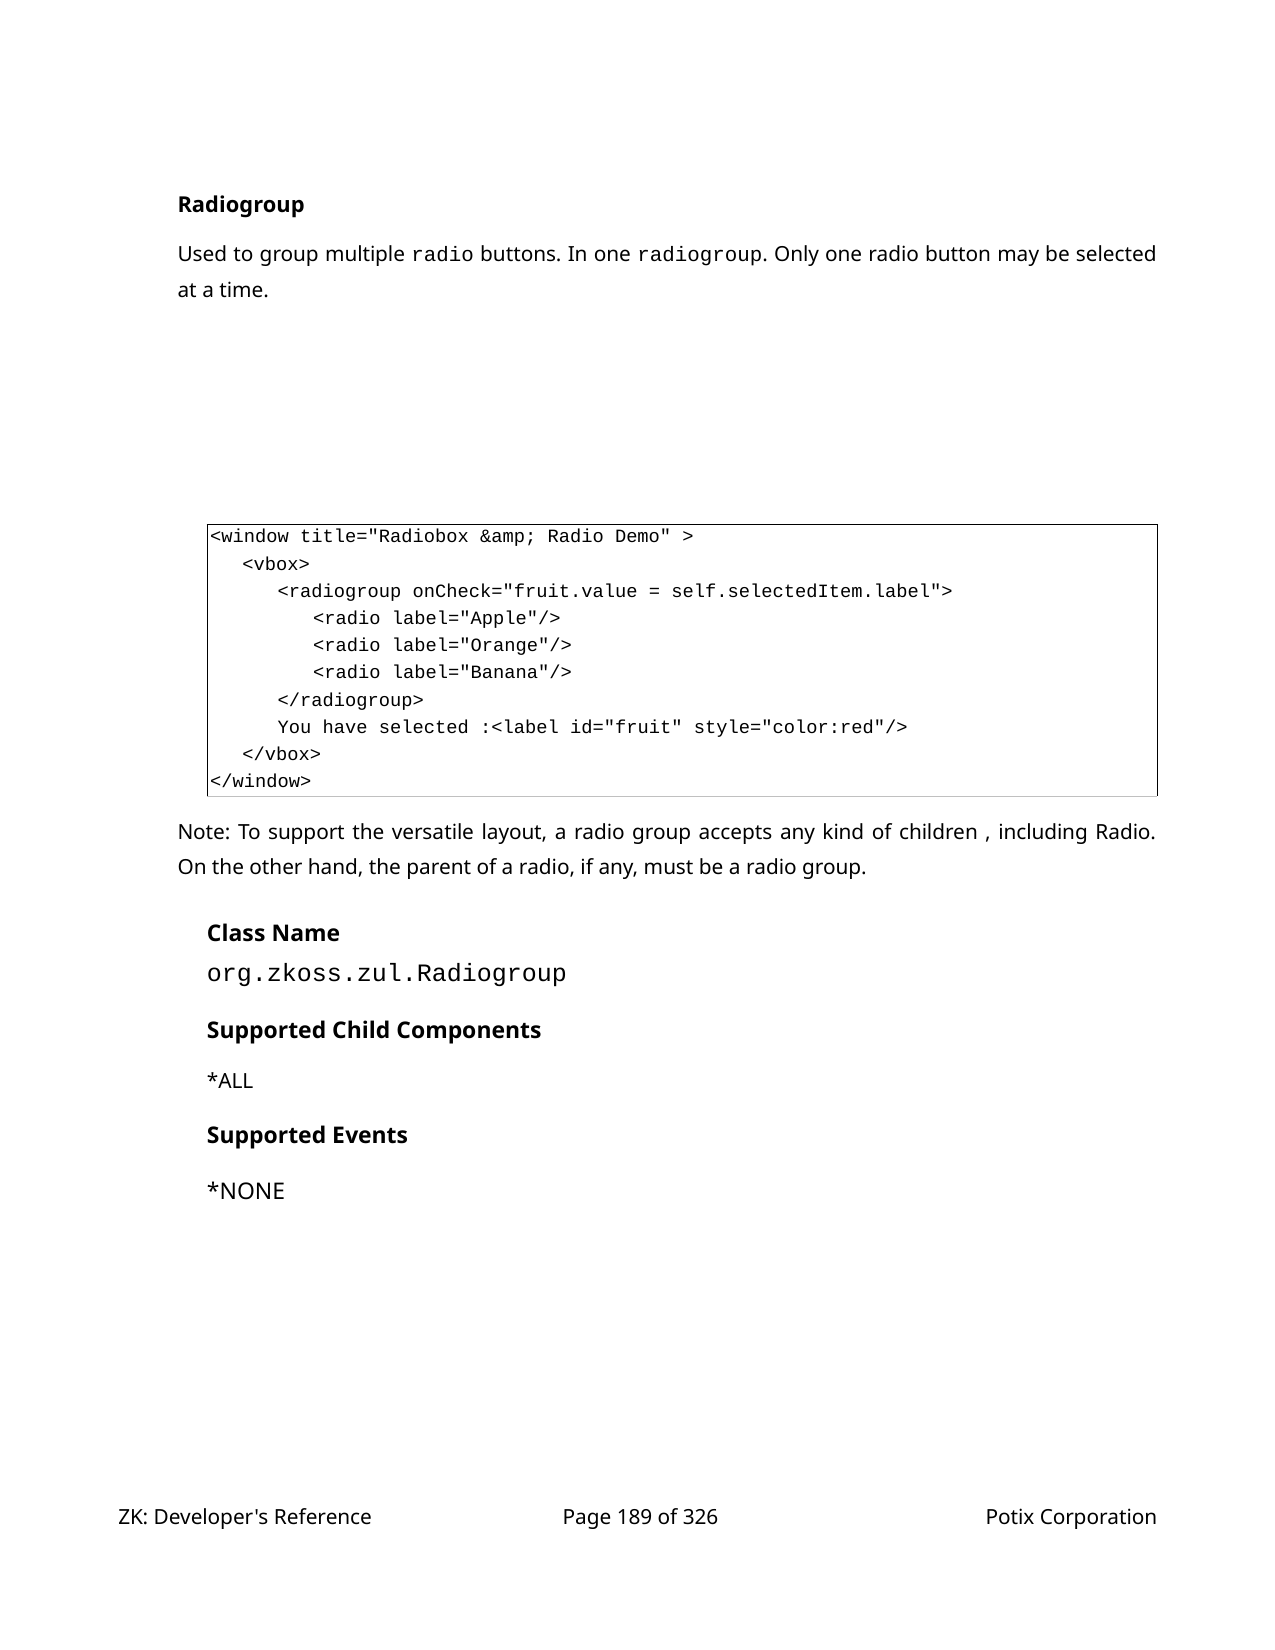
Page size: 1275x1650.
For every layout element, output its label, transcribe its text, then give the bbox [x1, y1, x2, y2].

text <vbox> [208, 552, 1157, 576]
text <radio label="Banana"/> [208, 660, 1157, 684]
text <radio label="Orange"/> [208, 633, 1157, 657]
text </window> [208, 769, 1157, 796]
text </vbox> [208, 742, 1157, 766]
text Used to group multiple radio buttons. In one radiogroup. Only one radio button may be selected at a time. [177, 239, 1157, 303]
text Note: To support the versatile layout, a radio group accepts any kind of children , including Radio. On the other hand, the parent of a radio, if any, must be a radio group. [177, 817, 1157, 880]
text *NONE [207, 1175, 1157, 1207]
text </radiogroup> [208, 687, 1157, 712]
subtitle Supported Events [207, 1119, 1157, 1150]
text *ALL [207, 1066, 1157, 1094]
text You have selected :<label id="fruit" style="color:red"/> [208, 715, 1157, 739]
subtitle Class Name [207, 917, 1157, 948]
text org.zkoss.zul.Radiogroup [207, 961, 1157, 989]
subtitle Radiogroup [177, 189, 1157, 219]
text <radiogroup onCheck="fruit.value = self.selectedItem.label"> [208, 579, 1157, 603]
text <radio label="Apple"/> [208, 606, 1157, 630]
subtitle Supported Child Components [207, 1014, 1157, 1045]
text <window title="Radiobox &amp; Radio Demo" > [208, 525, 1157, 549]
